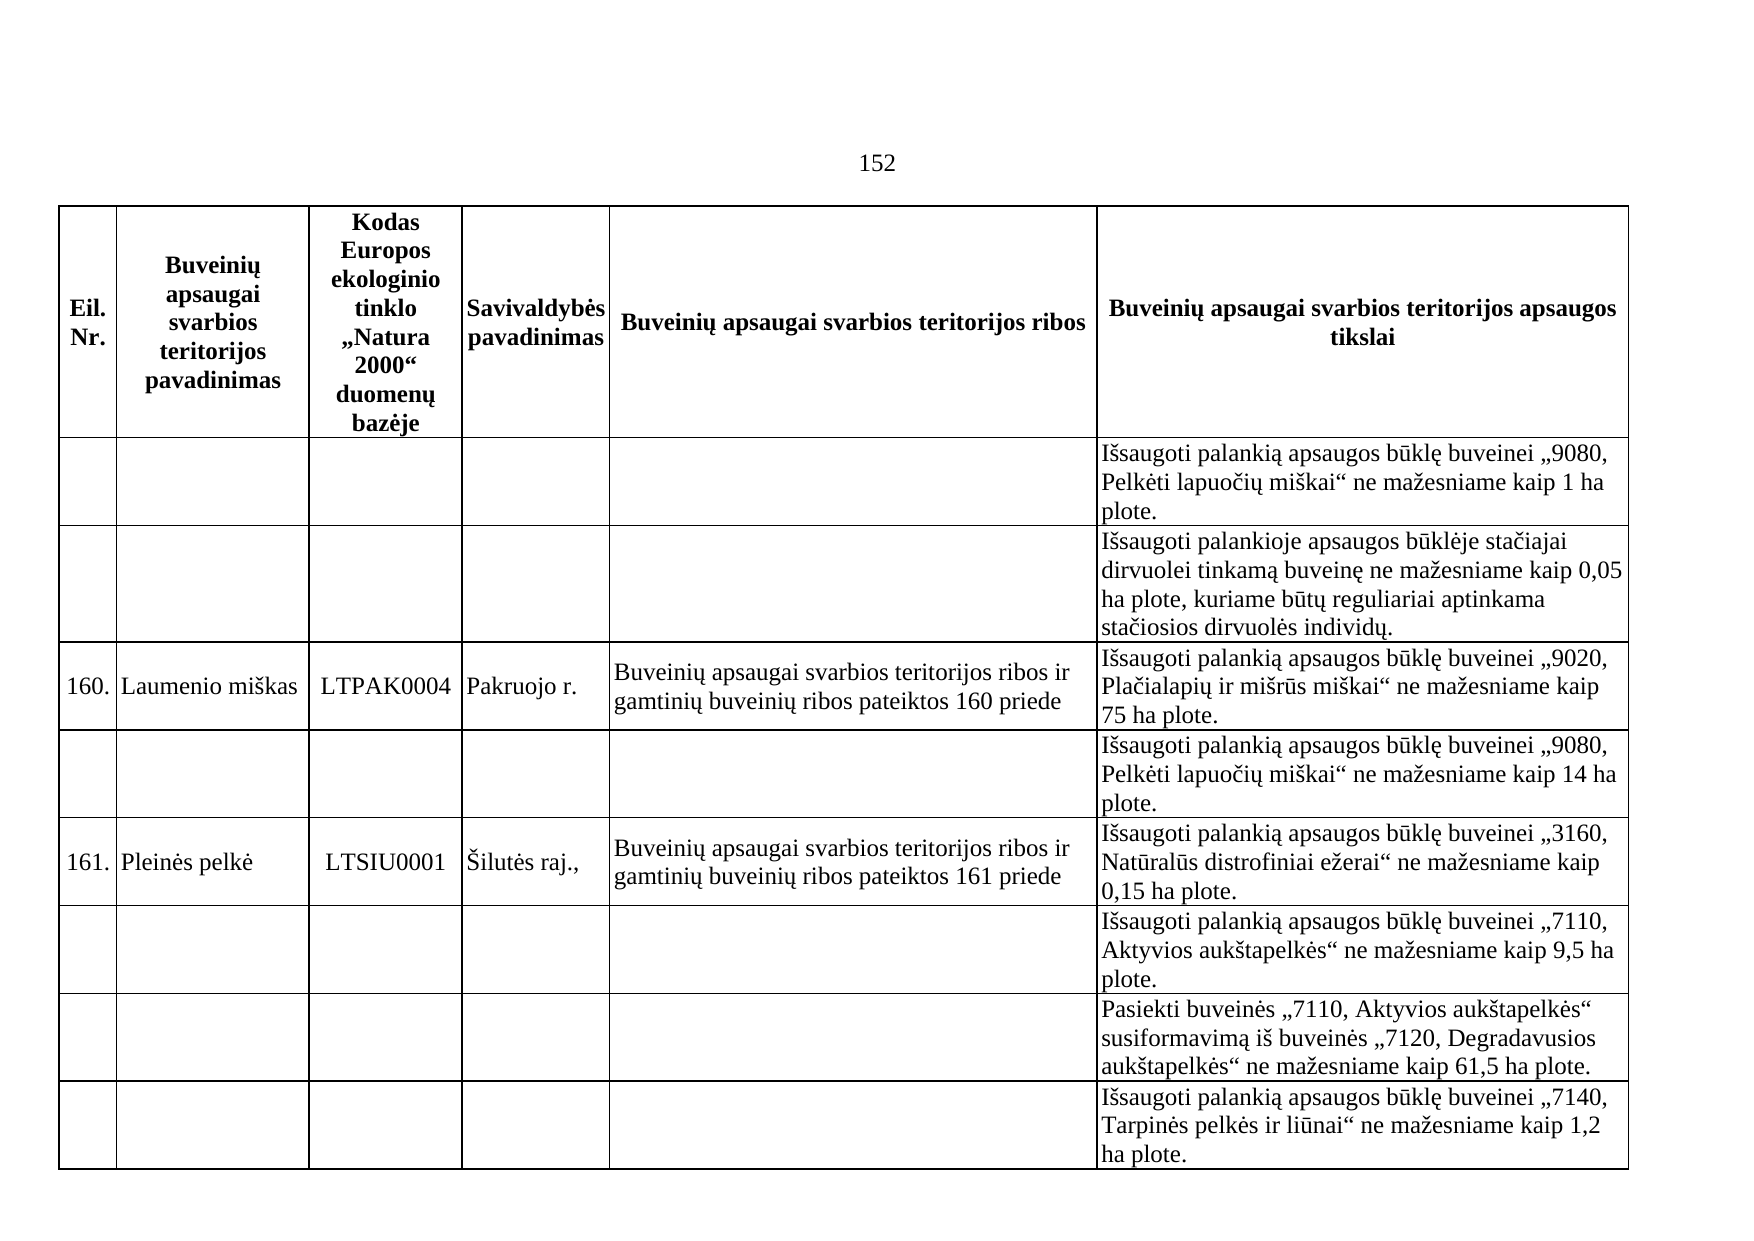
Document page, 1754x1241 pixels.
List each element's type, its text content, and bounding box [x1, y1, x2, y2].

table_cell [610, 906, 1096, 992]
table_cell [60, 438, 116, 524]
table_cell Išsaugoti palankią apsaugos būklę buveinei „9020, Plačialapių ir mišrūs miškai“ ne mažesniame kaip 75 ha plote. [1098, 643, 1628, 729]
table_header Savivaldybės pavadinimas [463, 207, 609, 437]
table_cell [310, 994, 461, 1080]
table_cell [117, 731, 308, 817]
table_cell Šilutės raj., [463, 818, 609, 904]
table_cell [60, 994, 116, 1080]
table_cell [463, 1082, 609, 1168]
table_cell [310, 526, 461, 641]
table_cell Išsaugoti palankią apsaugos būklę buveinei „7140, Tarpinės pelkės ir liūnai“ ne mažesniame kaip 1,2 ha plote. [1098, 1082, 1628, 1168]
table_cell LTSIU0001 [310, 818, 461, 904]
table_cell [117, 906, 308, 992]
table_cell [463, 906, 609, 992]
table_cell [310, 731, 461, 817]
table_cell [117, 526, 308, 641]
table_cell [463, 438, 609, 524]
table_cell [60, 731, 116, 817]
table_header Eil. Nr. [60, 207, 116, 437]
table_cell Buveinių apsaugai svarbios teritorijos ribos ir gamtinių buveinių ribos pateiktos 161 priede [610, 818, 1096, 904]
table_cell [463, 731, 609, 817]
table_header Kodas Europos ekologinio tinklo „Natura 2000“ duomenų bazėje [310, 207, 461, 437]
table_cell [610, 731, 1096, 817]
table_cell Pasiekti buveinės „7110, Aktyvios aukštapelkės“ susiformavimą iš buveinės „7120, Degradavusios aukštapelkės“ ne mažesniame kaip 61,5 ha plote. [1098, 994, 1628, 1080]
table_cell [60, 1082, 116, 1168]
table_cell [610, 994, 1096, 1080]
table_cell [610, 1082, 1096, 1168]
table_cell [117, 1082, 308, 1168]
table_cell Laumenio miškas [117, 643, 308, 729]
table_cell [463, 526, 609, 641]
table_cell Išsaugoti palankioje apsaugos būklėje stačiajai dirvuolei tinkamą buveinę ne mažesniame kaip 0,05 ha plote, kuriame būtų reguliariai aptinkama stačiosios dirvuolės individų. [1098, 526, 1628, 641]
table_cell 161. [60, 818, 116, 904]
table_cell [117, 438, 308, 524]
table_cell [310, 438, 461, 524]
table_cell [60, 526, 116, 641]
table_cell Pakruojo r. [463, 643, 609, 729]
table_header Buveinių apsaugai svarbios teritorijos pavadinimas [117, 207, 308, 437]
table_cell [610, 526, 1096, 641]
table_cell [463, 994, 609, 1080]
table_cell Pleinės pelkė [117, 818, 308, 904]
table_cell [310, 1082, 461, 1168]
table_cell Išsaugoti palankią apsaugos būklę buveinei „3160, Natūralūs distrofiniai ežerai“ ne mažesniame kaip 0,15 ha plote. [1098, 818, 1628, 904]
table_cell 160. [60, 643, 116, 729]
table_cell [610, 438, 1096, 524]
table_cell [60, 906, 116, 992]
table_cell Išsaugoti palankią apsaugos būklę buveinei „9080, Pelkėti lapuočių miškai“ ne mažesniame kaip 14 ha plote. [1098, 731, 1628, 817]
table_cell [310, 906, 461, 992]
table_cell [117, 994, 308, 1080]
table_cell Išsaugoti palankią apsaugos būklę buveinei „7110, Aktyvios aukštapelkės“ ne mažesniame kaip 9,5 ha plote. [1098, 906, 1628, 992]
table_header Buveinių apsaugai svarbios teritorijos apsaugos tikslai [1098, 207, 1628, 437]
table_cell LTPAK0004 [310, 643, 461, 729]
table_cell Buveinių apsaugai svarbios teritorijos ribos ir gamtinių buveinių ribos pateiktos 160 priede [610, 643, 1096, 729]
table_header Buveinių apsaugai svarbios teritorijos ribos [610, 207, 1096, 437]
table_cell Išsaugoti palankią apsaugos būklę buveinei „9080, Pelkėti lapuočių miškai“ ne mažesniame kaip 1 ha plote. [1098, 438, 1628, 524]
